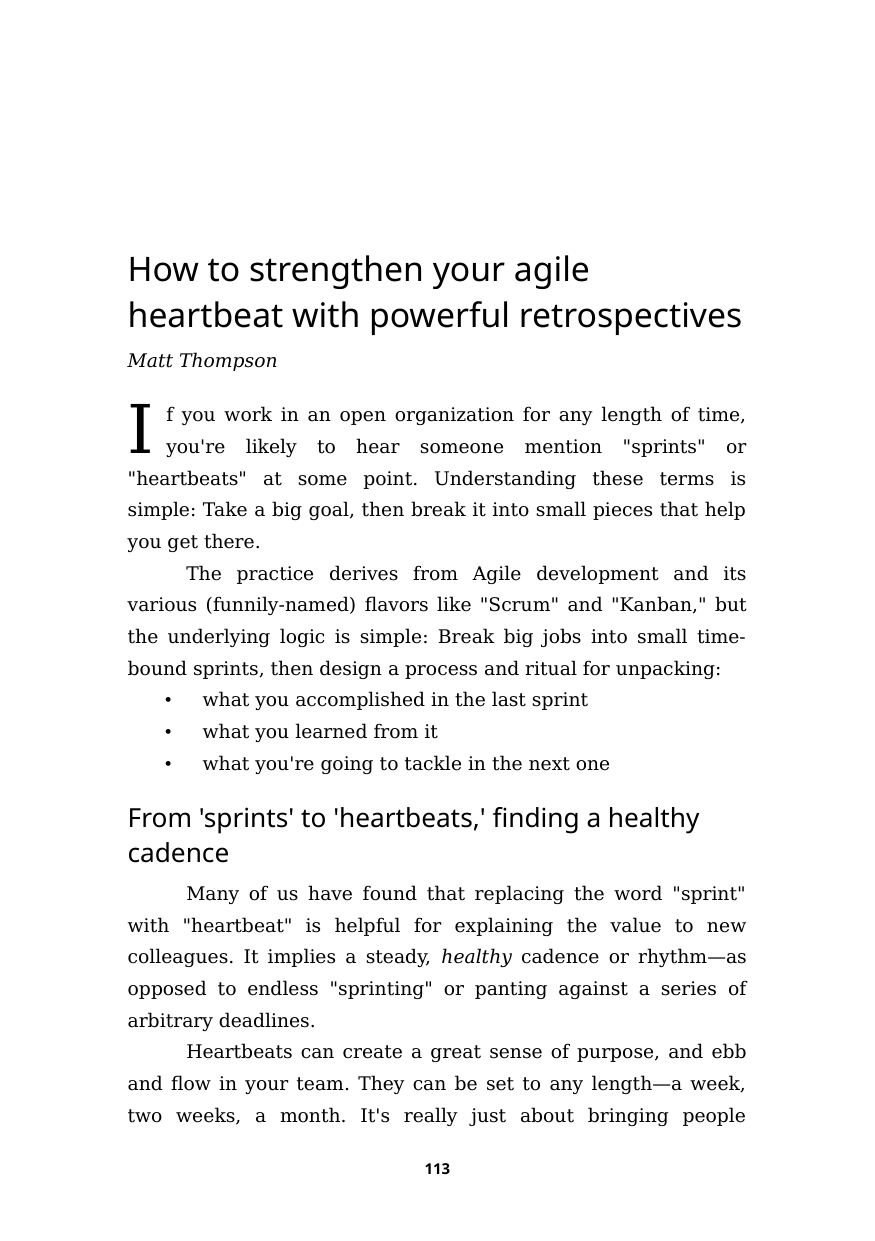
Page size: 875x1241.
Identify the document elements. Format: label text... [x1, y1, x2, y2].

list what you're going to tackle in the next one [165, 753, 747, 774]
subtitle How to strengthen your agile heartbeat with powerful retrospectives [127, 246, 747, 338]
text Many of us have found that replacing the word "sprint" with "heartbeat" is helpful for explaining the value to new colleagues. It implies a steady, healthy cadence or rhythm—as opposed to endless "sprinting" or panting against a series of arbitrary deadlines. [127, 883, 747, 1031]
subtitle From 'sprints' to 'heartbeats,' finding a healthy cadence [127, 799, 747, 870]
text Matt Thompson [127, 350, 747, 372]
text If you work in an open organization for any length of time, you're likely to hear someone mention "sprints" or "heartbeats" at some point. Understanding these terms is simple: Take a big goal, then break it into small pieces that help you get there. [127, 404, 747, 553]
list what you learned from it [165, 721, 747, 743]
text The practice derives from Agile development and its various (funnily-named) flavors like "Scrum" and "Kanban," but the underlying logic is simple: Break big jobs into small time-bound sprints, then design a process and ritual for unpacking: [127, 563, 747, 679]
text Heartbeats can create a great sense of purpose, and ebb and flow in your team. They can be set to any length—a week, two weeks, a month. It's really just about bringing people [127, 1041, 747, 1126]
list what you accomplished in the last sprint [165, 689, 747, 711]
